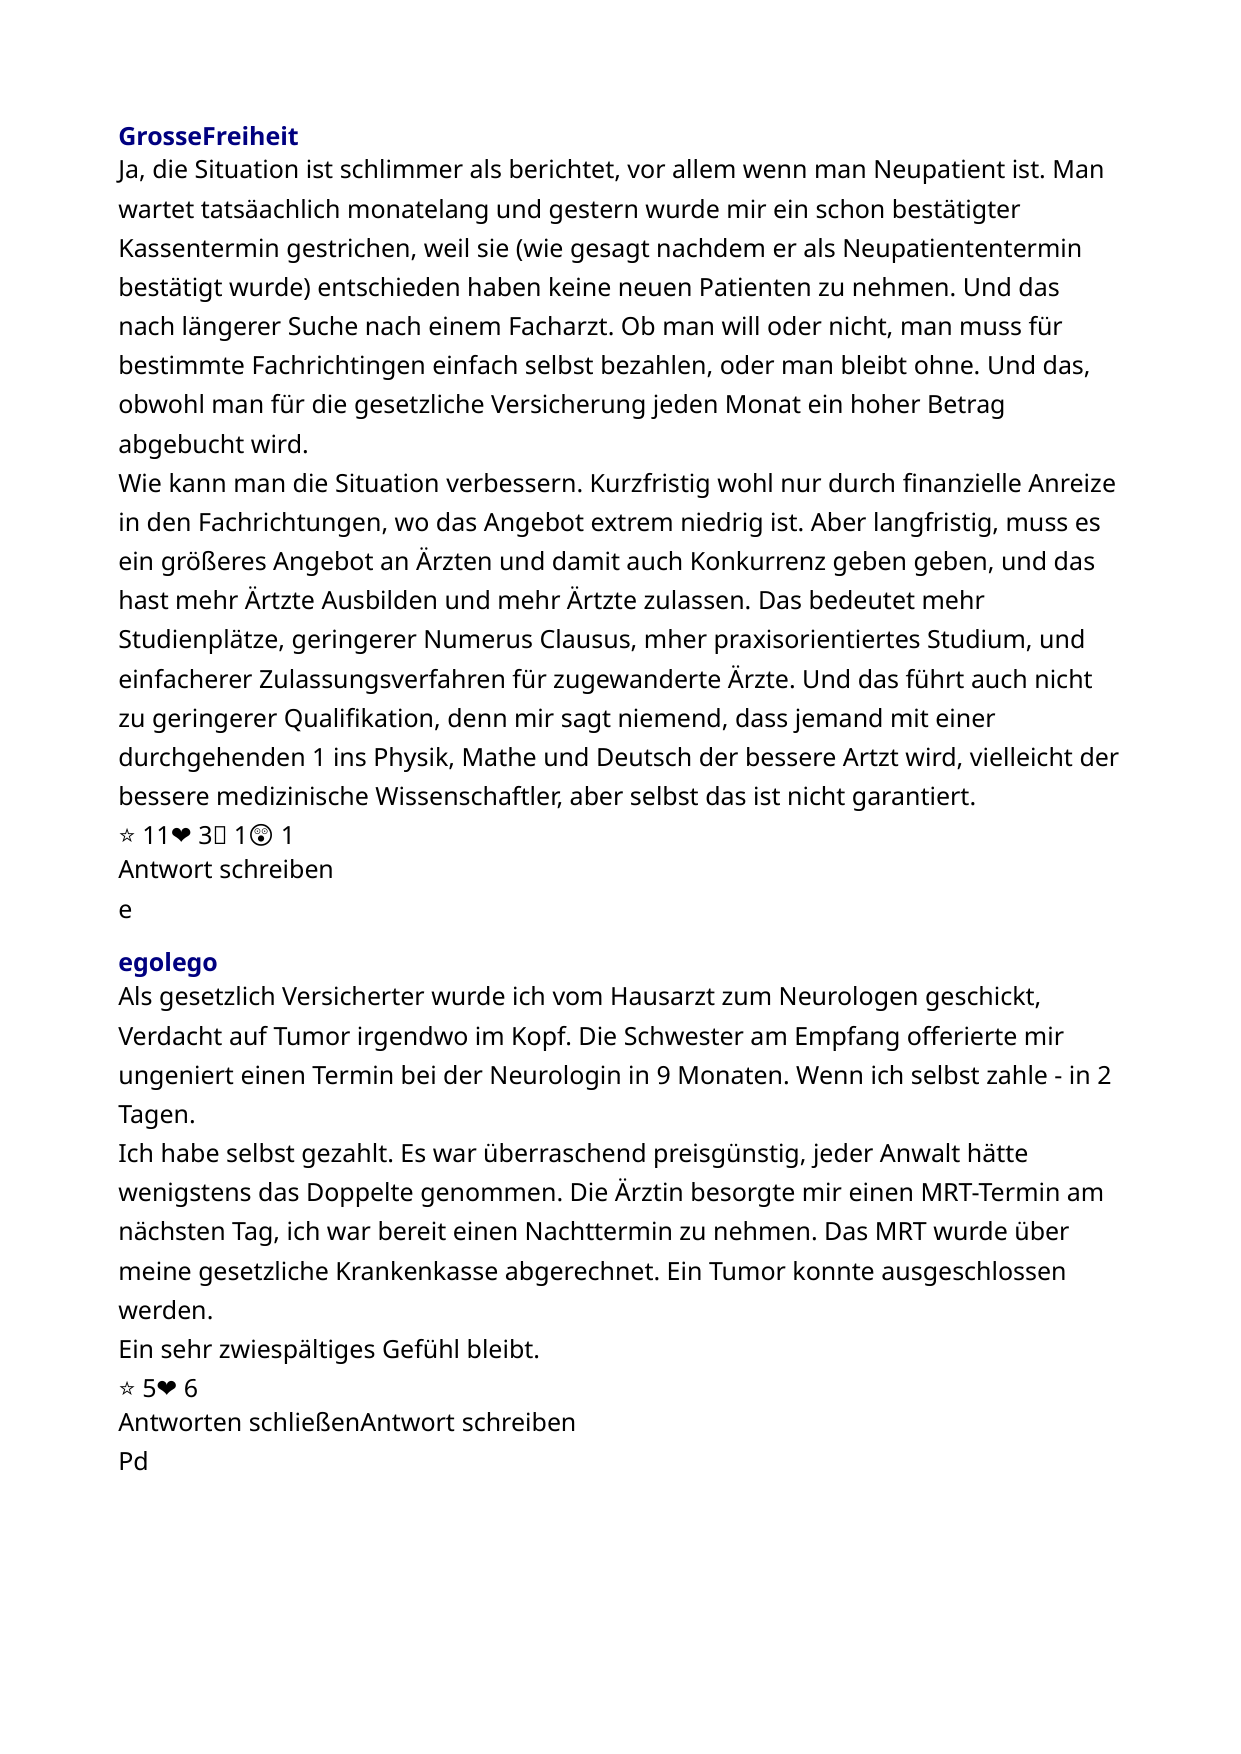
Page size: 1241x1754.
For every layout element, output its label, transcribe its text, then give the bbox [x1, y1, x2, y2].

text Ein sehr zwiespältiges Gefühl bleibt. [118, 1332, 1122, 1366]
text Ich habe selbst gezahlt. Es war überraschend preisgünstig, jeder Anwalt hätte wenigstens das Doppelte genommen. Die Ärztin besorgte mir einen MRT-Termin am nächsten Tag, ich war bereit einen Nachttermin zu nehmen. Das MRT wurde über meine gesetzliche Krankenkasse abgerechnet. Ein Tumor konnte ausgeschlossen werden. [118, 1136, 1122, 1326]
text Als gesetzlich Versicherter wurde ich vom Hausarzt zum Neurologen geschickt, Verdacht auf Tumor irgendwo im Kopf. Die Schwester am Empfang offerierte mir ungeniert einen Termin bei der Neurologin in 9 Monaten. Wenn ich selbst zahle - in 2 Tagen. [118, 979, 1122, 1131]
text Antworten schließenAntwort schreiben [118, 1405, 1122, 1439]
text Ja, die Situation ist schlimmer als berichtet, vor allem wenn man Neupatient ist. Man wartet tatsäachlich monatelang und gestern wurde mir ein schon bestätigter Kassentermin gestrichen, weil sie (wie gesagt nachdem er als Neupatiententermin bestätigt wurde) entschieden haben keine neuen Patienten zu nehmen. Und das nach längerer Suche nach einem Facharzt. Ob man will oder nicht, man muss für bestimmte Fachrichtingen einfach selbst bezahlen, oder man bleibt ohne. Und das, obwohl man für die gesetzliche Versicherung jeden Monat ein hoher Betrag abgebucht wird. [118, 152, 1122, 460]
text ⭐️ 5❤️ 6 [118, 1371, 1122, 1405]
text Wie kann man die Situation verbessern. Kurzfristig wohl nur durch finanzielle Anreize in den Fachrichtungen, wo das Angebot extrem niedrig ist. Aber langfristig, muss es ein größeres Angebot an Ärzten und damit auch Konkurrenz geben geben, und das hast mehr Ärtzte Ausbilden und mehr Ärtzte zulassen. Das bedeutet mehr Studienplätze, geringerer Numerus Clausus, mher praxisorientiertes Studium, und einfacherer Zulassungsverfahren für zugewanderte Ärzte. Und das führt auch nicht zu geringerer Qualifikation, denn mir sagt niemend, dass jemand mit einer durchgehenden 1 ins Physik, Mathe und Deutsch der bessere Artzt wird, vielleicht der bessere medizinische Wissenschaftler, aber selbst das ist nicht garantiert. [118, 466, 1122, 813]
text Antwort schreiben [118, 852, 1122, 886]
text e [118, 891, 1122, 925]
text ⭐️ 11❤️ 3🤨 1😲 1 [118, 818, 1122, 852]
subtitle egolego [118, 945, 1122, 979]
subtitle GrosseFreiheit [118, 118, 1122, 152]
text Pd [118, 1444, 1122, 1478]
